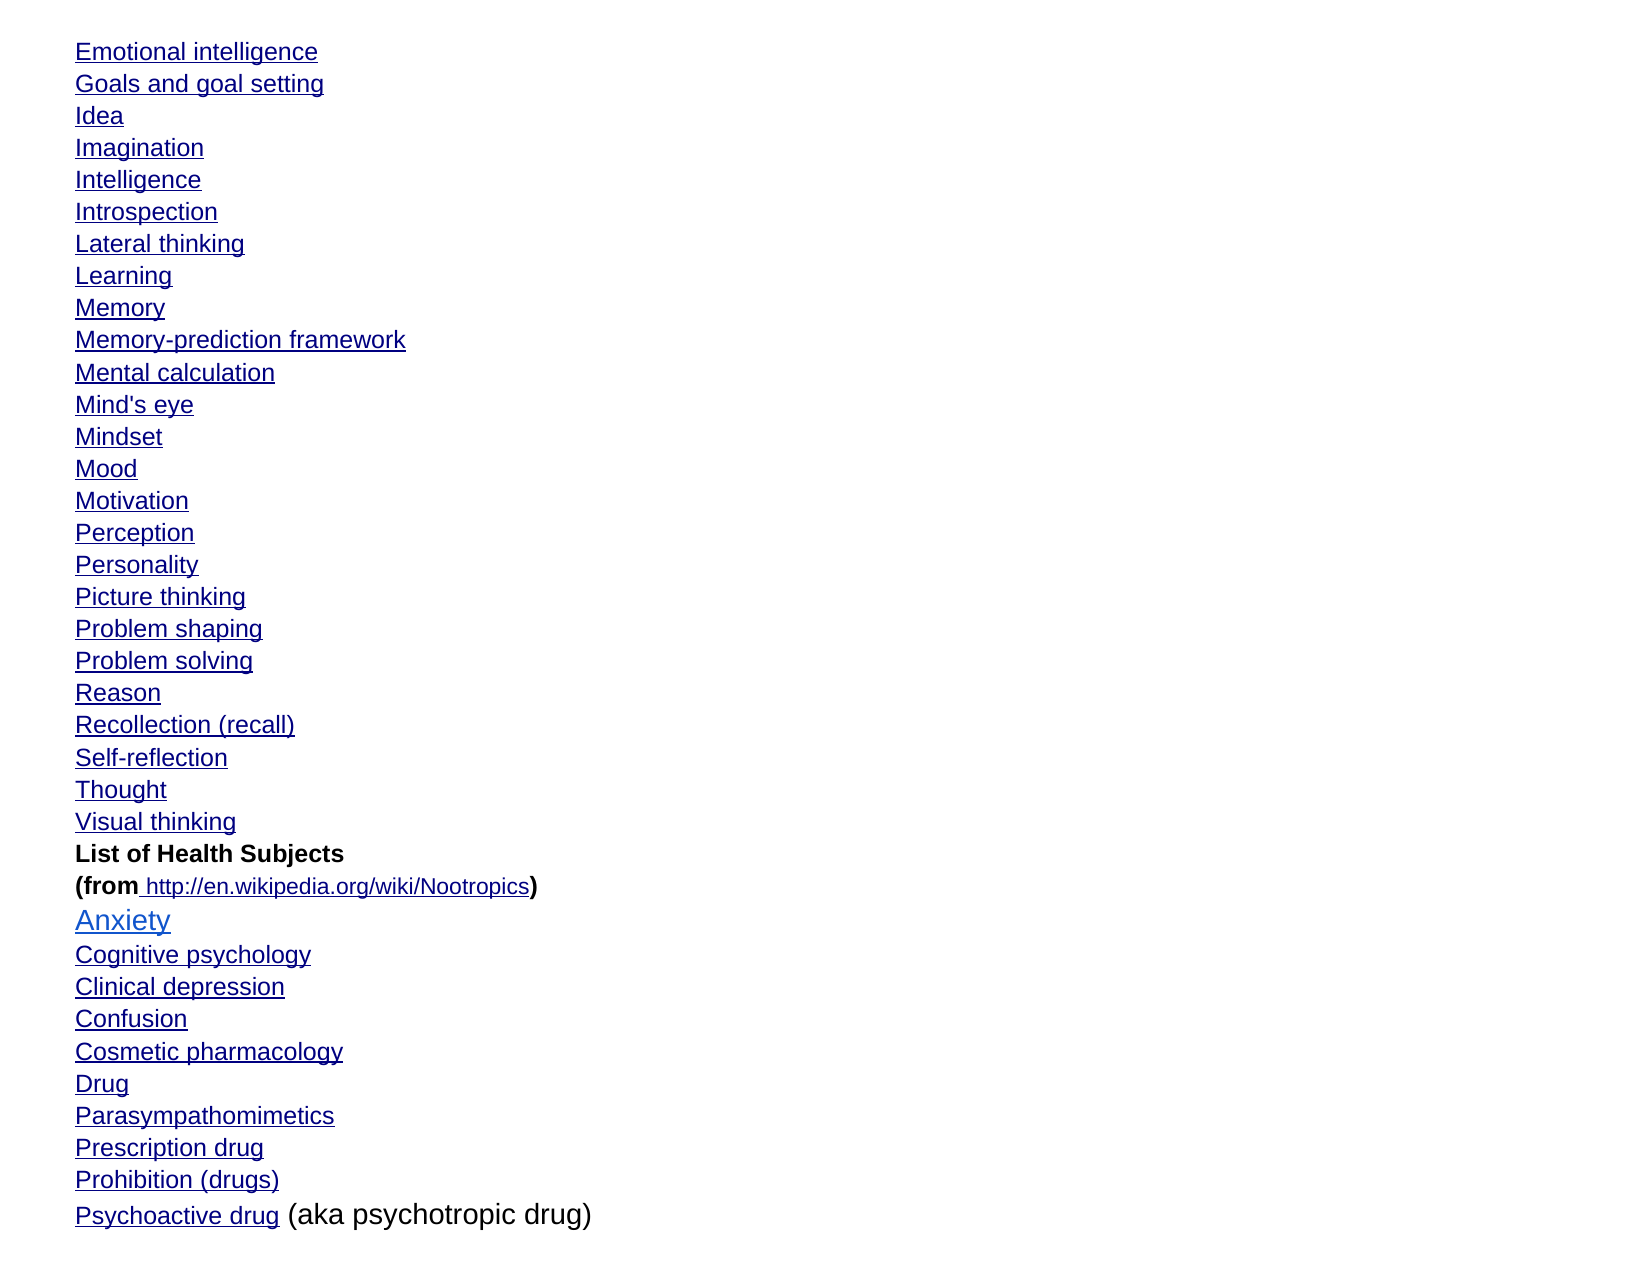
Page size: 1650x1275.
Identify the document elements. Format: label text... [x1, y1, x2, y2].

text Prohibition (drugs) [75, 1166, 1462, 1194]
text Memory [75, 294, 1462, 322]
text Mindset [75, 422, 1462, 450]
text Anxiety [75, 904, 1462, 936]
text Picture thinking [75, 583, 1462, 611]
text (from http://en.wikipedia.org/wiki/Nootropics) [75, 872, 1462, 899]
text Learning [75, 262, 1462, 290]
text Intelligence [75, 166, 1462, 194]
text Introspection [75, 198, 1462, 226]
text Parasympathomimetics [75, 1102, 1462, 1129]
text Mental calculation [75, 358, 1462, 386]
text Clinical depression [75, 973, 1462, 1001]
text List of Health Subjects [75, 839, 1462, 867]
text Lateral thinking [75, 230, 1462, 258]
text Goals and goal setting [75, 69, 1462, 97]
text Self-reflection [75, 743, 1462, 771]
text Visual thinking [75, 807, 1462, 835]
text Problem solving [75, 647, 1462, 675]
text Cognitive psychology [75, 941, 1462, 969]
text Drug [75, 1069, 1462, 1097]
text Psychoactive drug (aka psychotropic drug) [75, 1198, 1462, 1230]
text Idea [75, 102, 1462, 129]
text Thought [75, 775, 1462, 803]
text Confusion [75, 1005, 1462, 1033]
text Cosmetic pharmacology [75, 1037, 1462, 1065]
text Mood [75, 454, 1462, 482]
text Prescription drug [75, 1134, 1462, 1162]
text Reason [75, 679, 1462, 707]
text Mind's eye [75, 390, 1462, 418]
text Motivation [75, 487, 1462, 514]
text Problem shaping [75, 615, 1462, 643]
text Personality [75, 551, 1462, 579]
text Emotional intelligence [75, 37, 1462, 65]
text Recollection (recall) [75, 711, 1462, 739]
text Imagination [75, 134, 1462, 162]
text Memory-prediction framework [75, 326, 1462, 354]
text Perception [75, 519, 1462, 547]
